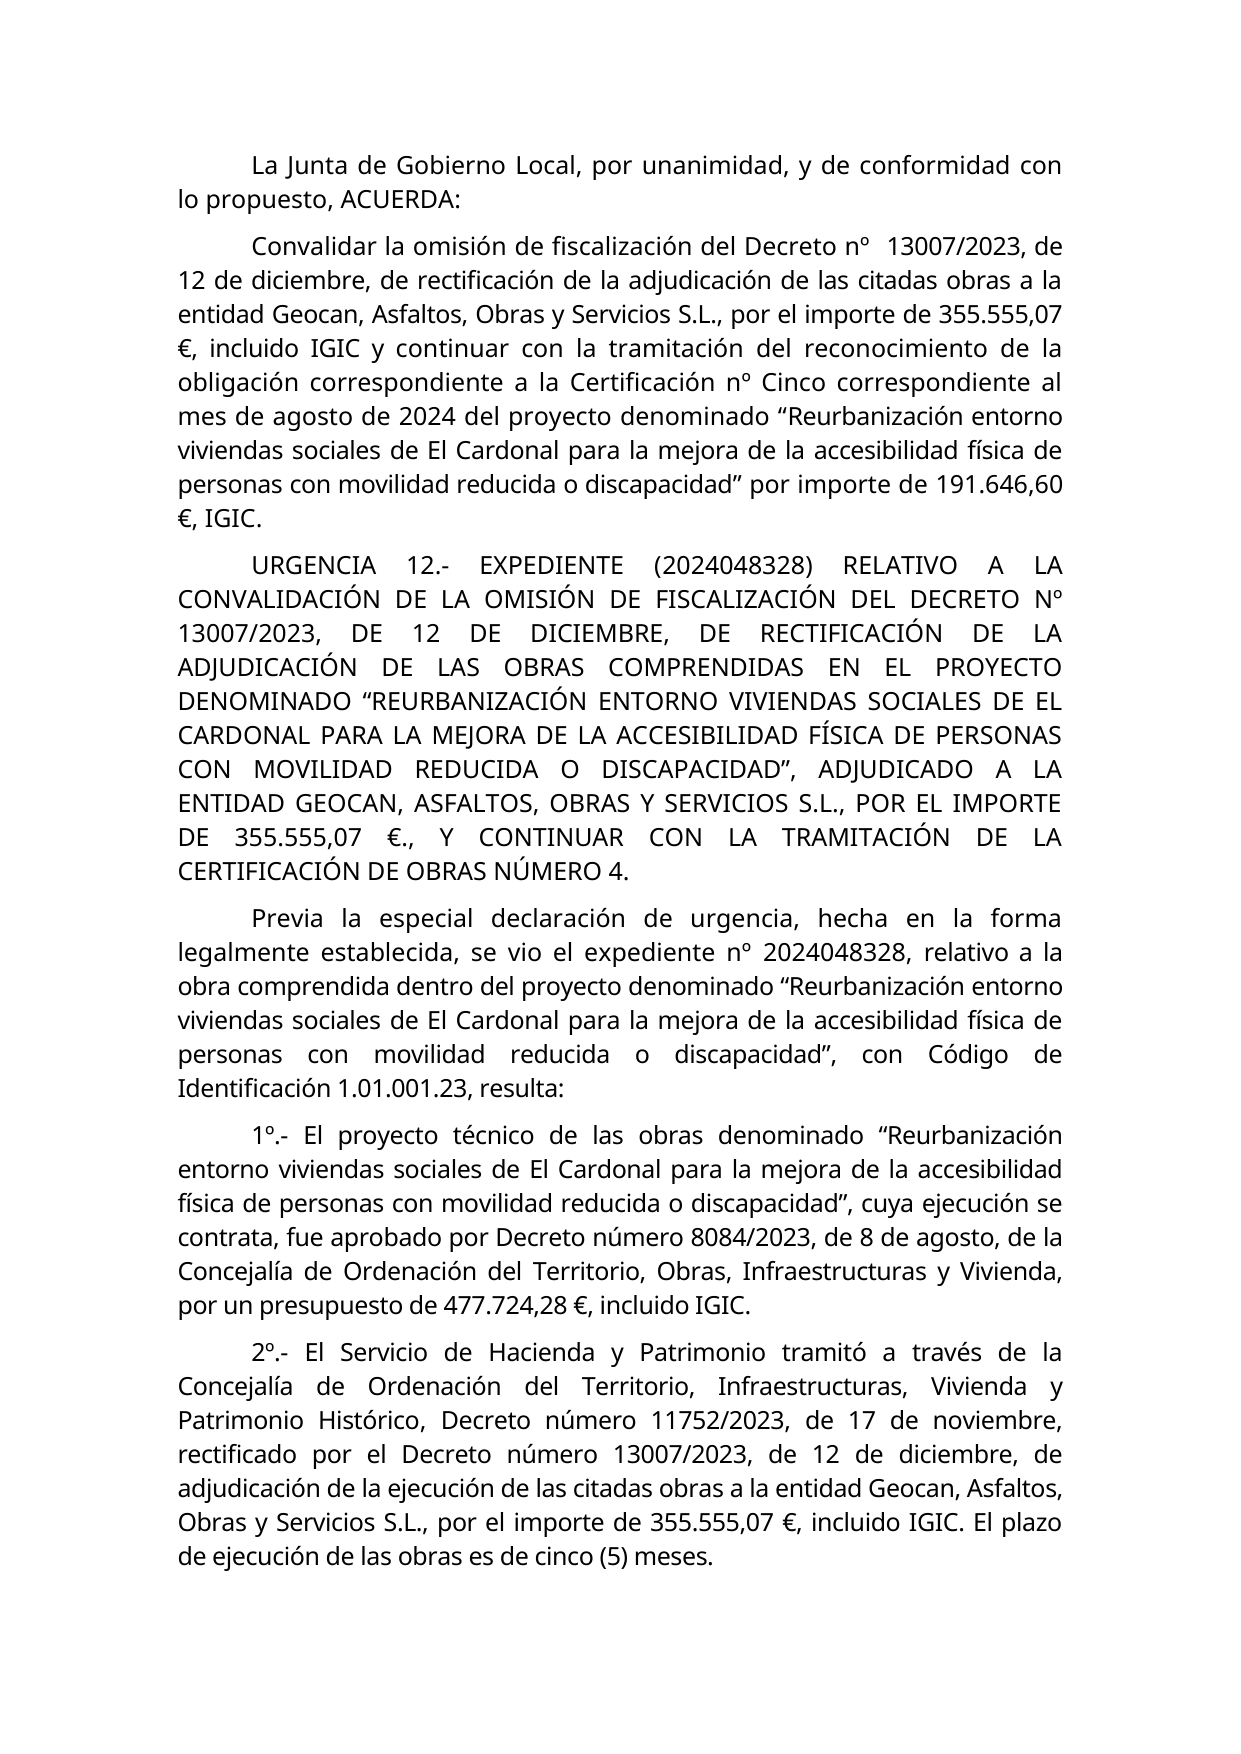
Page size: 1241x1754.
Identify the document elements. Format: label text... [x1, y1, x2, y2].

text La Junta de Gobierno Local, por unanimidad, y de conformidad con lo propuesto, ACUERDA: [177, 148, 1063, 216]
text Previa la especial declaración de urgencia, hecha en la forma legalmente establecida, se vio el expediente nº 2024048328, relativo a la obra comprendida dentro del proyecto denominado “Reurbanización entorno viviendas sociales de El Cardonal para la mejora de la accesibilidad física de personas con movilidad reducida o discapacidad”, con Código de Identificación 1.01.001.23, resulta: [177, 900, 1063, 1105]
text URGENCIA 12.- EXPEDIENTE (2024048328) RELATIVO A LA CONVALIDACIÓN DE LA OMISIÓN DE FISCALIZACIÓN DEL DECRETO Nº 13007/2023, DE 12 DE DICIEMBRE, DE RECTIFICACIÓN DE LA ADJUDICACIÓN DE LAS OBRAS COMPRENDIDAS EN EL PROYECTO DENOMINADO “REURBANIZACIÓN ENTORNO VIVIENDAS SOCIALES DE EL CARDONAL PARA LA MEJORA DE LA ACCESIBILIDAD FÍSICA DE PERSONAS CON MOVILIDAD REDUCIDA O DISCAPACIDAD”, ADJUDICADO A LA ENTIDAD GEOCAN, ASFALTOS, OBRAS Y SERVICIOS S.L., POR EL IMPORTE DE 355.555,07 €., Y CONTINUAR CON LA TRAMITACIÓN DE LA CERTIFICACIÓN DE OBRAS NÚMERO 4. [177, 547, 1063, 888]
text 2º.- El Servicio de Hacienda y Patrimonio tramitó a través de la Concejalía de Ordenación del Territorio, Infraestructuras, Vivienda y Patrimonio Histórico, Decreto número 11752/2023, de 17 de noviembre, rectificado por el Decreto número 13007/2023, de 12 de diciembre, de adjudicación de la ejecución de las citadas obras a la entidad Geocan, Asfaltos, Obras y Servicios S.L., por el importe de 355.555,07 €, incluido IGIC. El plazo de ejecución de las obras es de cinco (5) meses. [177, 1334, 1063, 1573]
text 1º.- El proyecto técnico de las obras denominado “Reurbanización entorno viviendas sociales de El Cardonal para la mejora de la accesibilidad física de personas con movilidad reducida o discapacidad”, cuya ejecución se contrata, fue aprobado por Decreto número 8084/2023, de 8 de agosto, de la Concejalía de Ordenación del Territorio, Obras, Infraestructuras y Vivienda, por un presupuesto de 477.724,28 €, incluido IGIC. [177, 1117, 1063, 1322]
text Convalidar la omisión de fiscalización del Decreto nº 13007/2023, de 12 de diciembre, de rectificación de la adjudicación de las citadas obras a la entidad Geocan, Asfaltos, Obras y Servicios S.L., por el importe de 355.555,07 €, incluido IGIC y continuar con la tramitación del reconocimiento de la obligación correspondiente a la Certificación nº Cinco correspondiente al mes de agosto de 2024 del proyecto denominado “Reurbanización entorno viviendas sociales de El Cardonal para la mejora de la accesibilidad física de personas con movilidad reducida o discapacidad” por importe de 191.646,60 €, IGIC. [177, 228, 1063, 535]
